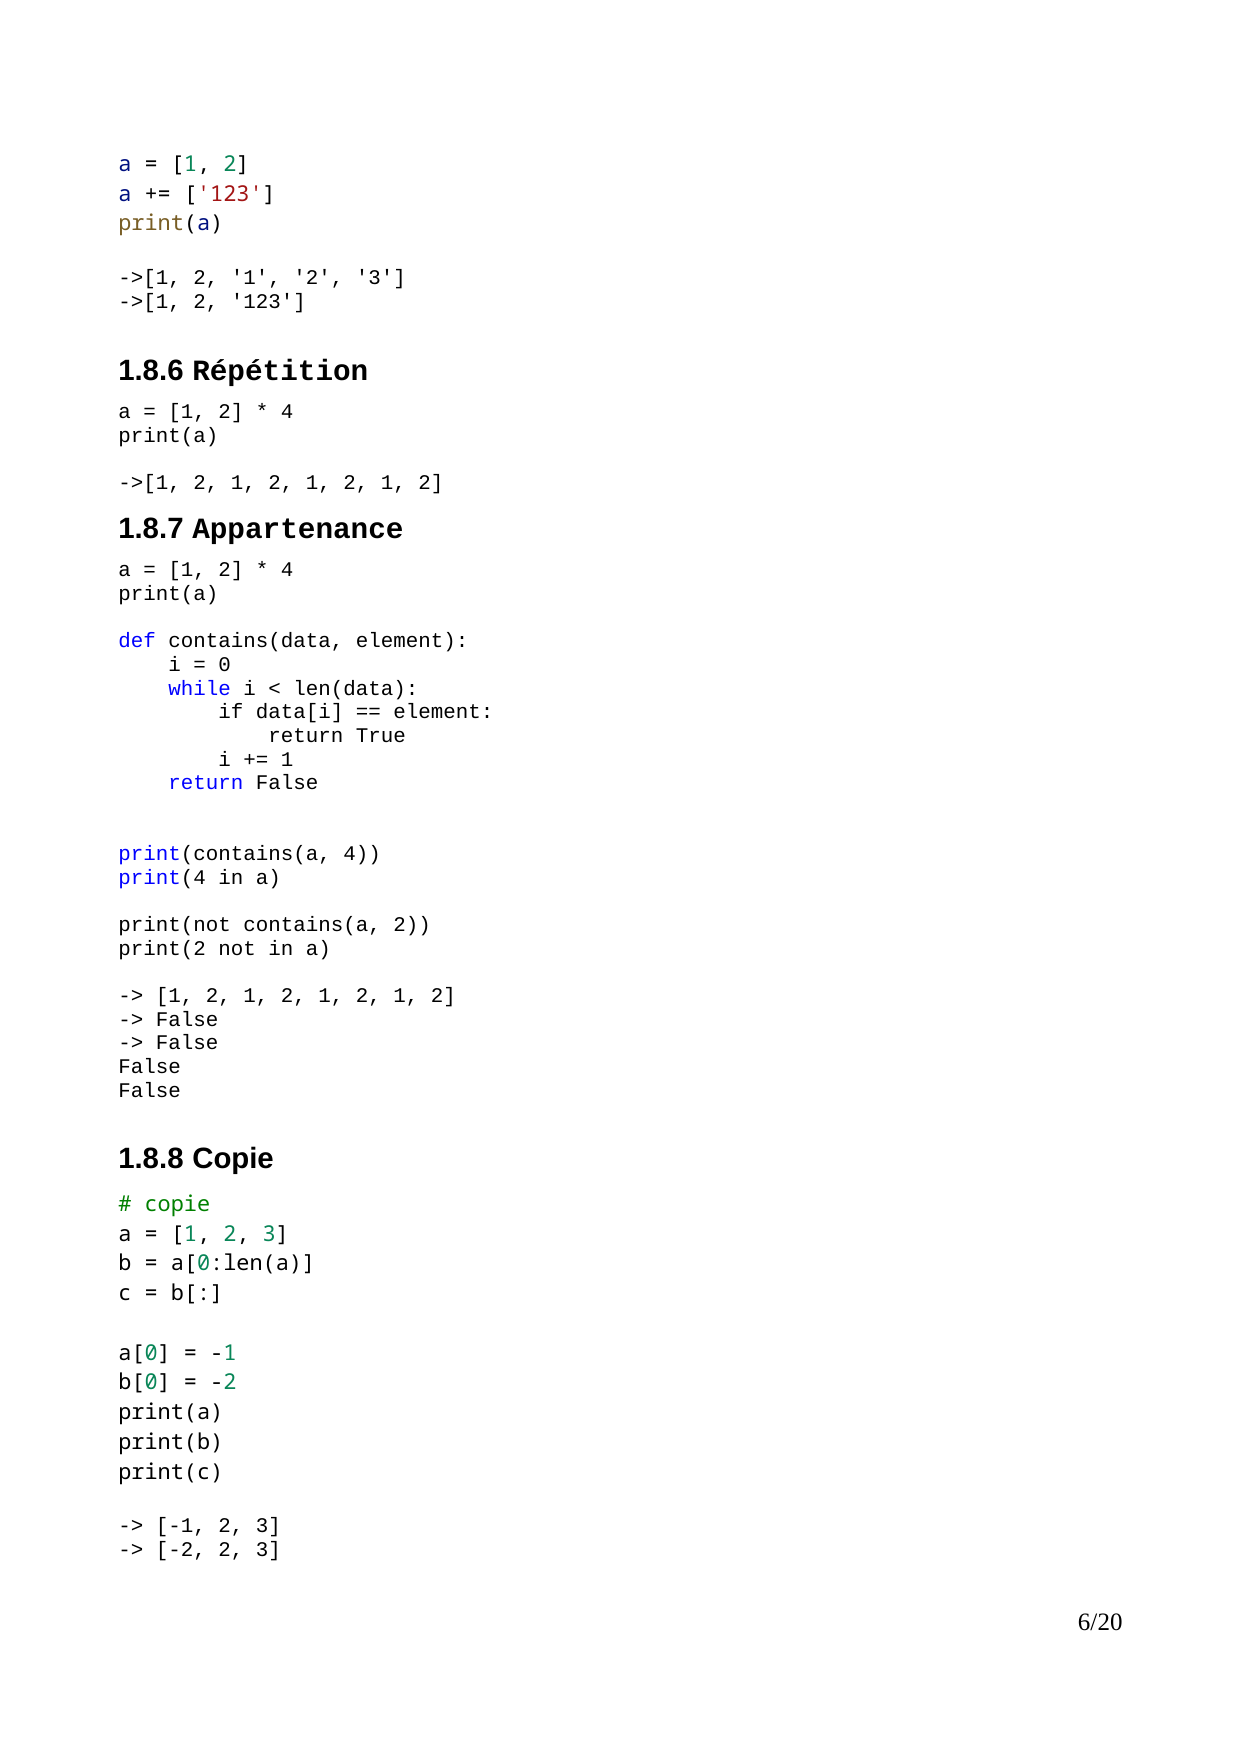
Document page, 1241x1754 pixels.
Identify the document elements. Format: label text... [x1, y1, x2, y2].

text b = a[0:len(a)] [118, 1247, 1122, 1277]
text a += ['123'] [118, 178, 1122, 207]
text a = [1, 2] [118, 148, 1122, 178]
text False [118, 1079, 1122, 1103]
text a = [1, 2] * 4 [118, 559, 1122, 583]
text ->[1, 2, '1', '2', '3'] [118, 267, 1122, 291]
subtitle Appartenance [118, 511, 1122, 547]
text i += 1 [118, 748, 1122, 772]
text print(4 in a) [118, 867, 1122, 890]
text print(a) [118, 207, 1122, 237]
text -> [-2, 2, 3] [118, 1539, 1122, 1563]
subtitle Répétition [118, 352, 1122, 389]
text -> False [118, 1009, 1122, 1032]
text False [118, 1056, 1122, 1079]
text print(b) [118, 1426, 1122, 1456]
text -> [-1, 2, 3] [118, 1515, 1122, 1539]
text -> [1, 2, 1, 2, 1, 2, 1, 2] [118, 985, 1122, 1009]
text def contains(data, element): [118, 630, 1122, 654]
subtitle Copie [118, 1141, 1122, 1175]
text print(c) [118, 1456, 1122, 1486]
text i = 0 [118, 654, 1122, 678]
text -> False [118, 1032, 1122, 1056]
text print(a) [118, 1396, 1122, 1426]
text print(not contains(a, 2)) [118, 914, 1122, 938]
text ->[1, 2, 1, 2, 1, 2, 1, 2] [118, 472, 1122, 496]
text print(a) [118, 425, 1122, 449]
text a = [1, 2, 3] [118, 1217, 1122, 1247]
text if data[i] == element: [118, 701, 1122, 725]
text a[0] = -1 [118, 1337, 1122, 1366]
text print(2 not in a) [118, 938, 1122, 961]
text print(contains(a, 4)) [118, 843, 1122, 867]
text b[0] = -2 [118, 1366, 1122, 1396]
text # copie [118, 1188, 1122, 1217]
text return True [118, 725, 1122, 748]
text return False [118, 772, 1122, 796]
text ->[1, 2, '123'] [118, 291, 1122, 314]
text a = [1, 2] * 4 [118, 401, 1122, 425]
text c = b[:] [118, 1277, 1122, 1307]
text while i < len(data): [118, 678, 1122, 701]
text print(a) [118, 583, 1122, 607]
